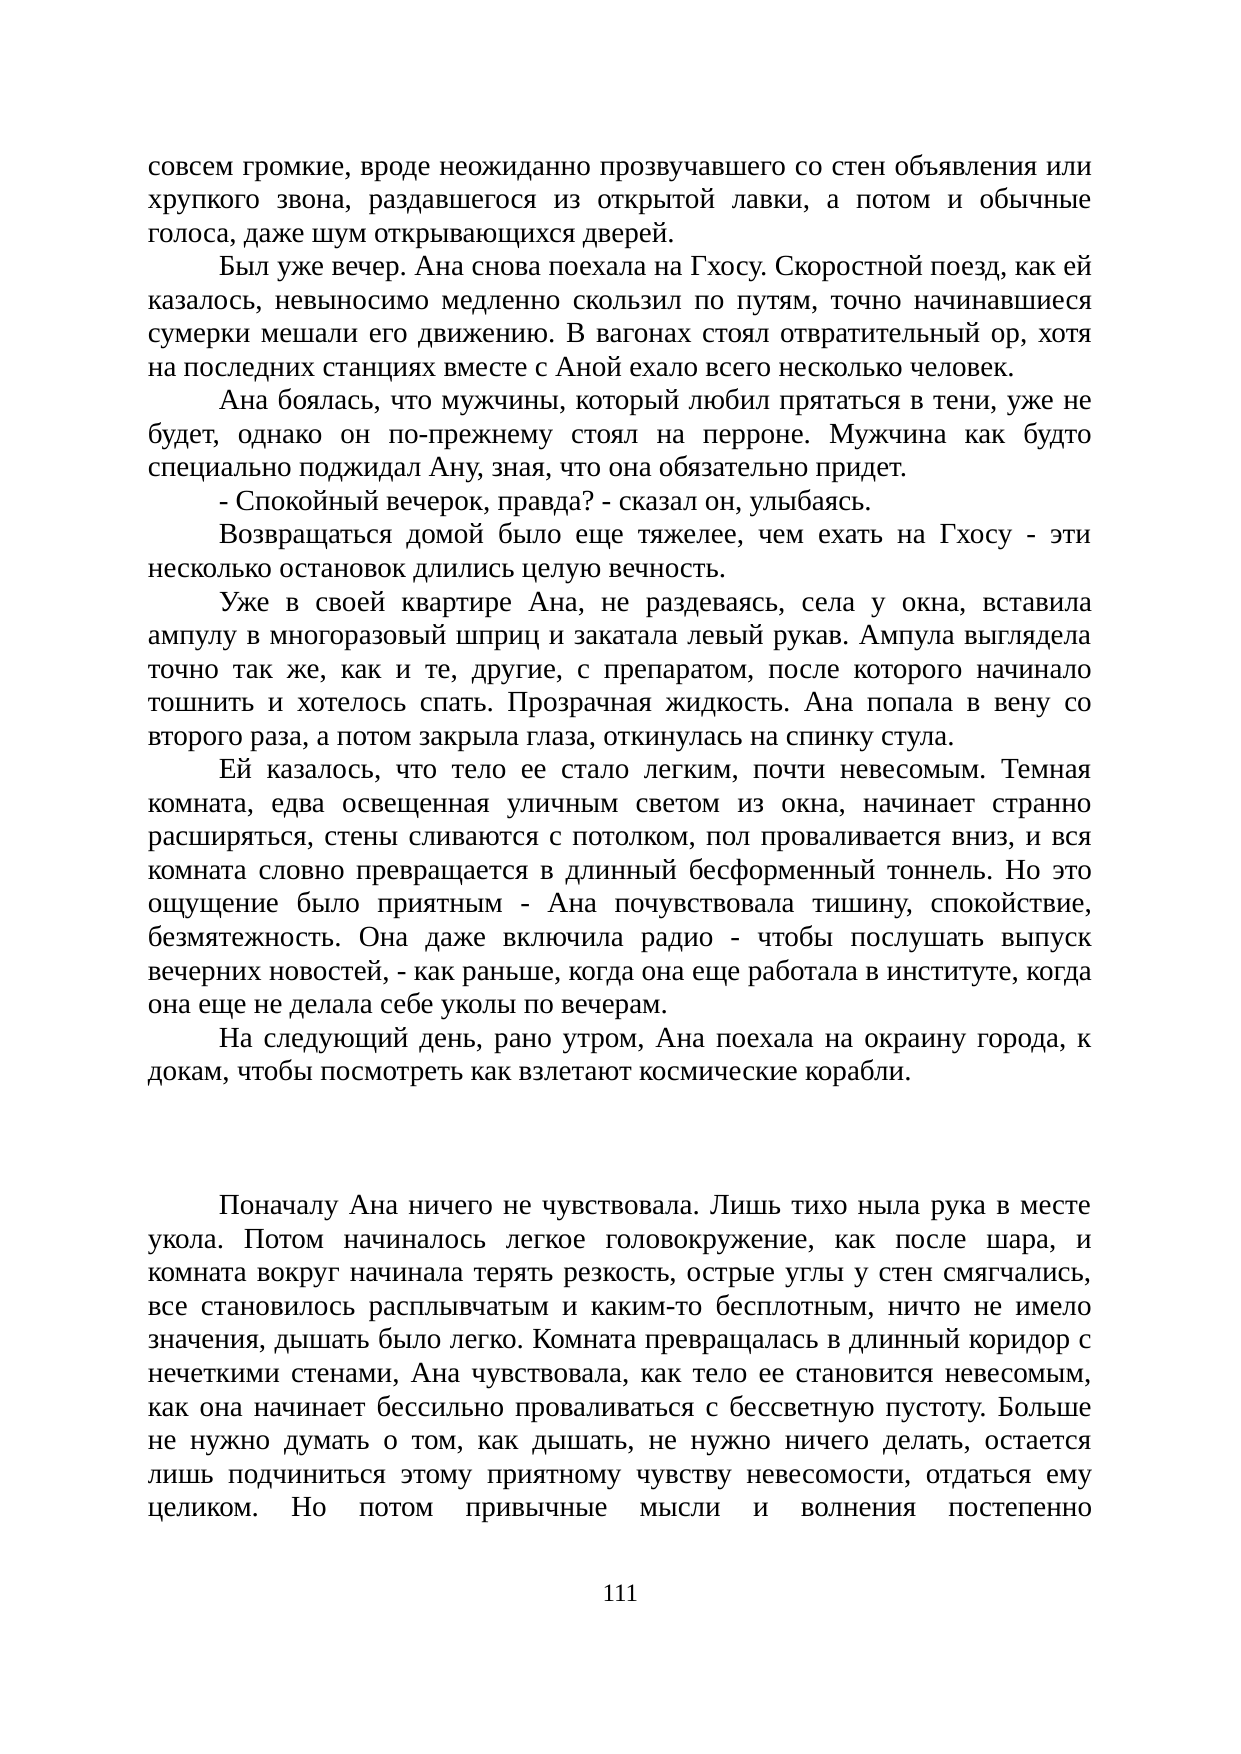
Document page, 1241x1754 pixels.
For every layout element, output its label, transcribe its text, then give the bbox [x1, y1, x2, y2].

text - Спокойный вечерок, правда? - сказал он, улыбаясь. [148, 483, 1093, 517]
text совсем громкие, вроде неожиданно прозвучавшего со стен объявления или хрупкого звона, раздавшегося из открытой лавки, а потом и обычные голоса, даже шум открывающихся дверей. [148, 148, 1093, 248]
text Поначалу Ана ничего не чувствовала. Лишь тихо ныла рука в месте укола. Потом начиналось легкое головокружение, как после шара, и комната вокруг начинала терять резкость, острые углы у стен смягчались, все становилось расплывчатым и каким-то бесплотным, ничто не имело значения, дышать было легко. Комната превращалась в длинный коридор с нечеткими стенами, Ана чувствовала, как тело ее становится невесомым, как она начинает бессильно проваливаться с бессветную пустоту. Больше не нужно думать о том, как дышать, не нужно ничего делать, остается лишь подчиниться этому приятному чувству невесомости, отдаться ему целиком. Но потом привычные мысли и волнения постепенно [148, 1187, 1093, 1523]
text Уже в своей квартире Ана, не раздеваясь, села у окна, вставила ампулу в многоразовый шприц и закатала левый рукав. Ампула выглядела точно так же, как и те, другие, с препаратом, после которого начинало тошнить и хотелось спать. Прозрачная жидкость. Ана попала в вену со второго раза, а потом закрыла глаза, откинулась на спинку стула. [148, 584, 1093, 751]
text На следующий день, рано утром, Ана поехала на окраину города, к докам, чтобы посмотреть как взлетают космические корабли. [148, 1020, 1093, 1087]
text Ей казалось, что тело ее стало легким, почти невесомым. Темная комната, едва освещенная уличным светом из окна, начинает странно расширяться, стены сливаются с потолком, пол проваливается вниз, и вся комната словно превращается в длинный бесформенный тоннель. Но это ощущение было приятным - Ана почувствовала тишину, спокойствие, безмятежность. Она даже включила радио - чтобы послушать выпуск вечерних новостей, - как раньше, когда она еще работала в институте, когда она еще не делала себе уколы по вечерам. [148, 751, 1093, 1020]
text Был уже вечер. Ана снова поехала на Гхосу. Скоростной поезд, как ей казалось, невыносимо медленно скользил по путям, точно начинавшиеся сумерки мешали его движению. В вагонах стоял отвратительный ор, хотя на последних станциях вместе с Аной ехало всего несколько человек. [148, 248, 1093, 382]
text Возвращаться домой было еще тяжелее, чем ехать на Гхосу - эти несколько остановок длились целую вечность. [148, 517, 1093, 584]
text Ана боялась, что мужчины, который любил прятаться в тени, уже не будет, однако он по-прежнему стоял на перроне. Мужчина как будто специально поджидал Ану, зная, что она обязательно придет. [148, 382, 1093, 483]
